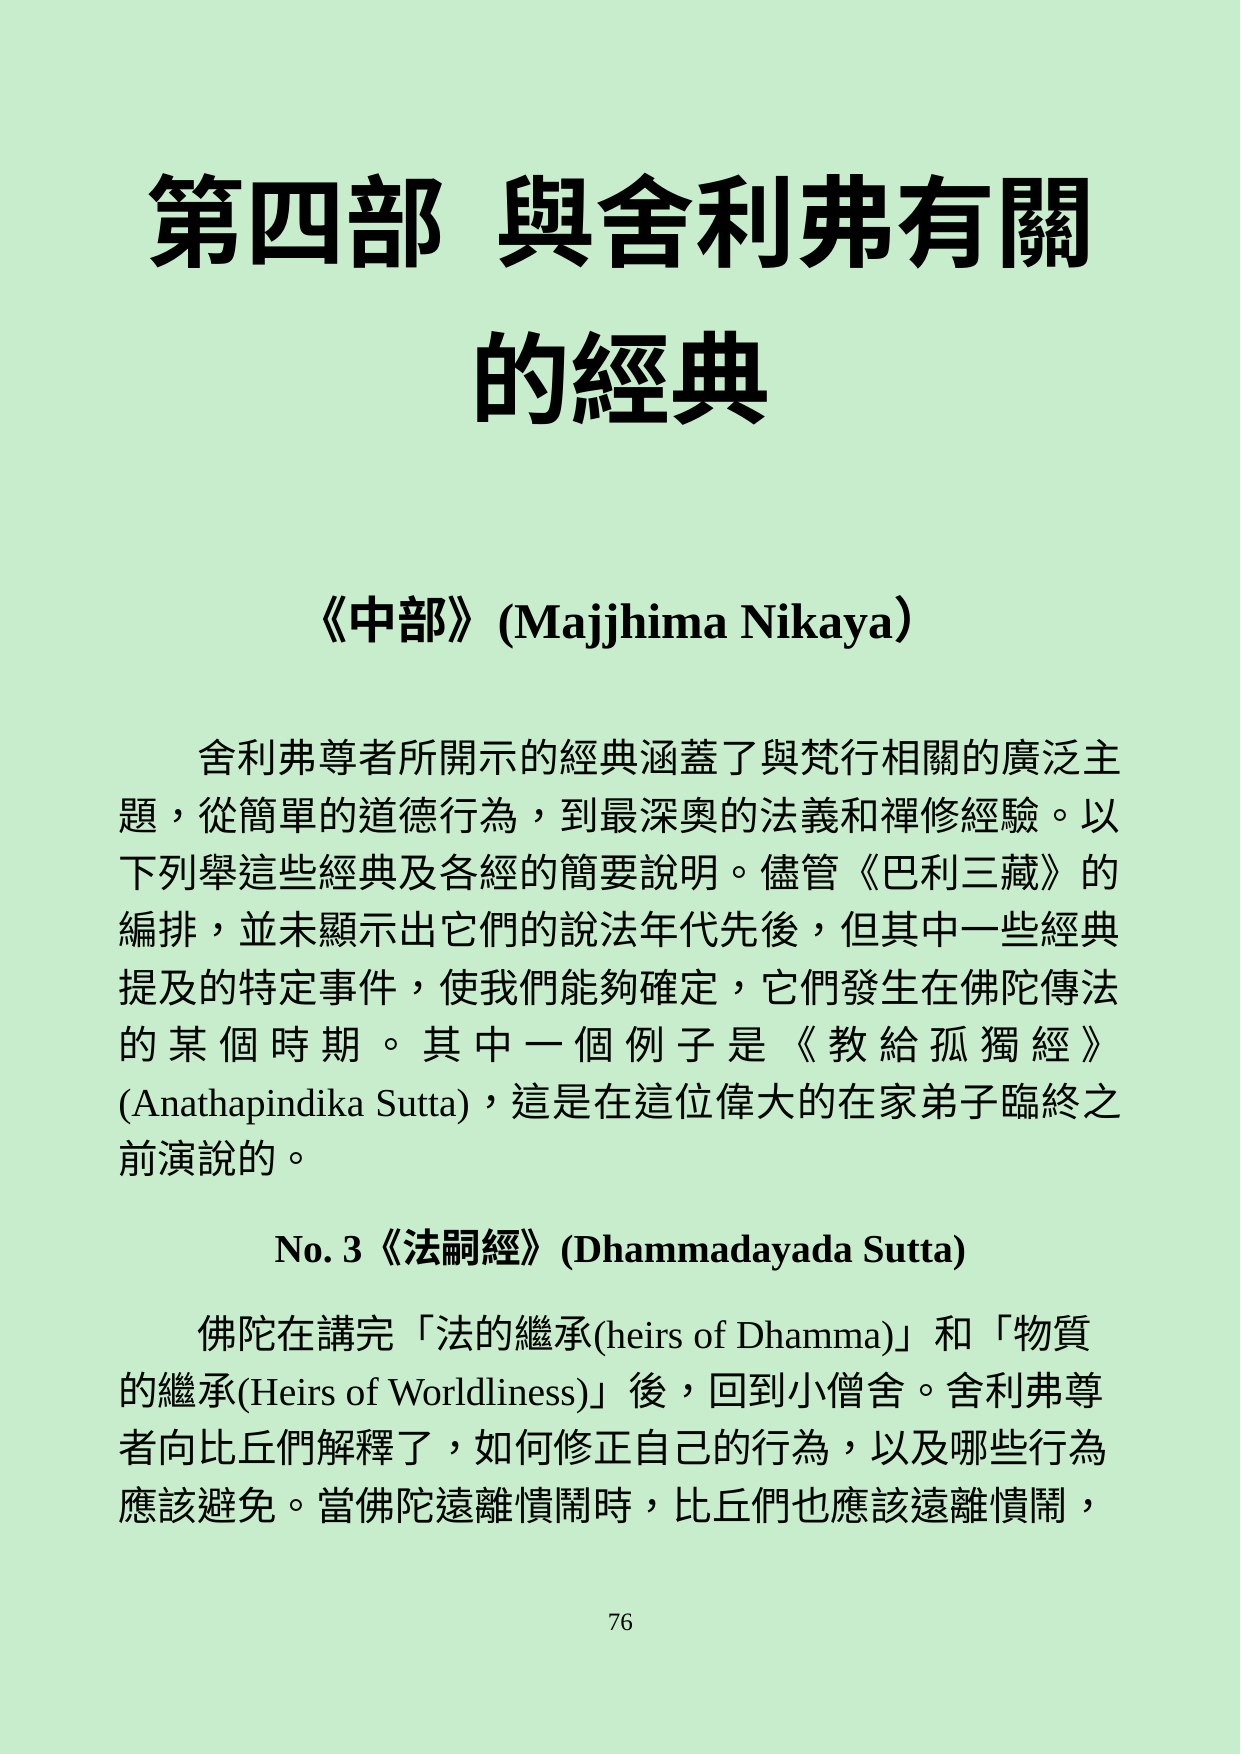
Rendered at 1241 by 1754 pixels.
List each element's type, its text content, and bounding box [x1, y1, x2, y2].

subtitle 《中部》(Majjhima Nikaya） [118, 580, 1122, 653]
subtitle 第四部 與舍利弗有關 [118, 143, 1122, 288]
subtitle No. 3《法嗣經》(Dhammadayada Sutta) [118, 1216, 1122, 1273]
text 舍利弗尊者所開示的經典涵蓋了與梵行相關的廣泛主題，從簡單的道德行為，到最深奧的法義和禪修經驗。以下列舉這些經典及各經的簡要說明。儘管《巴利三藏》的編排，並未顯示出它們的說法年代先後，但其中一些經典提及的特定事件，使我們能夠確定，它們發生在佛陀傳法的某個時期。其中一個例子是《教給孤獨經》(Anathapindika Sutta)，這是在這位偉大的在家弟子臨終之前演說的。 [118, 727, 1122, 1185]
text 佛陀在講完「法的繼承(heirs of Dhamma)」和「物質的繼承(Heirs of Worldliness)」後，回到小僧舍。舍利弗尊者向比丘們解釋了，如何修正自己的行為，以及哪些行為應該避免。當佛陀遠離憒鬧時，比丘們也應該遠離憒鬧， [118, 1302, 1122, 1531]
text 的經典 [118, 300, 1122, 445]
